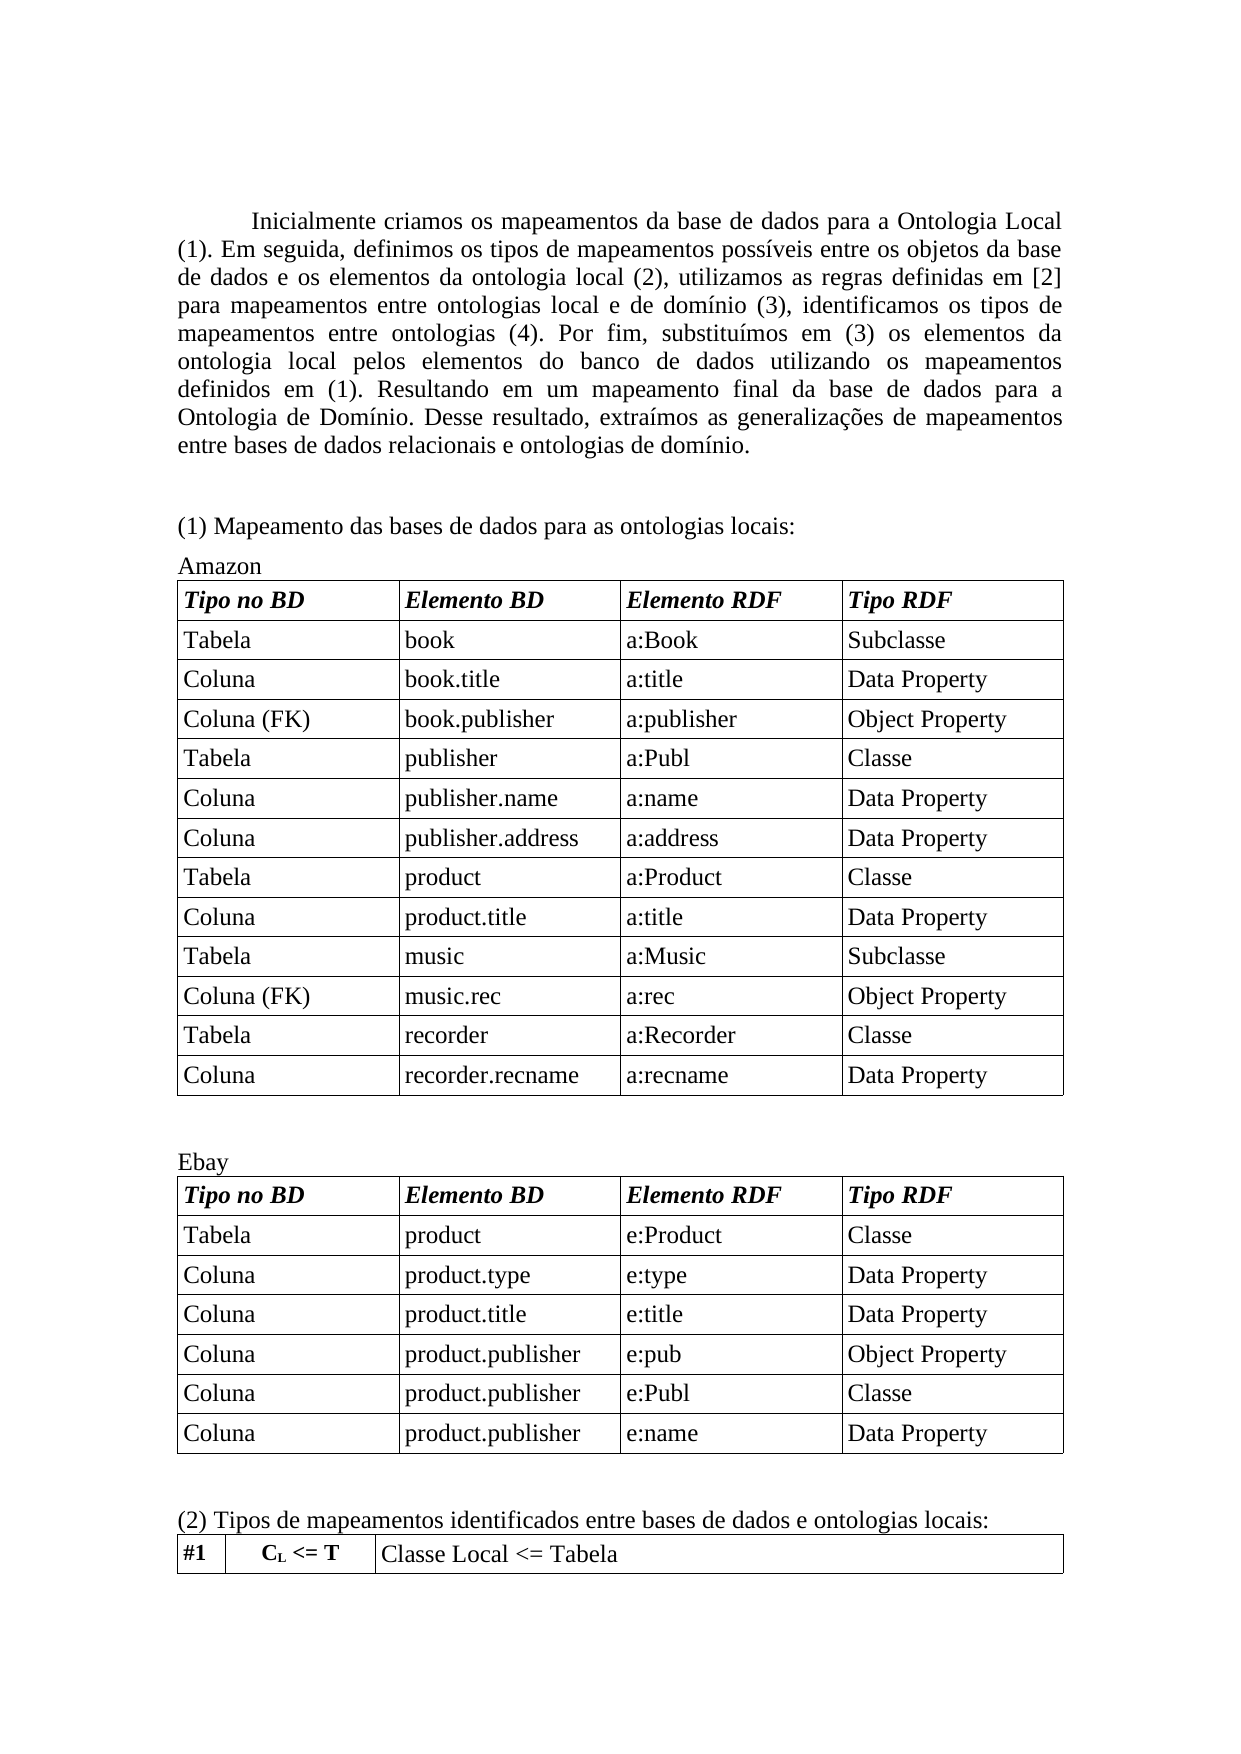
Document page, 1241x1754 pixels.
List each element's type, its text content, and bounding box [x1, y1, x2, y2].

table_cell Object Property [843, 977, 1063, 1015]
table_header Classe Local <= Tabela [376, 1535, 1063, 1573]
table_cell Tabela [178, 739, 399, 778]
table_cell publisher.address [400, 819, 620, 857]
table_cell Coluna (FK) [178, 977, 399, 1015]
table_cell Subclasse [843, 621, 1063, 659]
table_header Elemento RDF [621, 1177, 842, 1215]
table_cell Data Property [843, 898, 1063, 936]
table_cell music.rec [400, 977, 620, 1015]
table_cell Coluna [178, 1375, 399, 1413]
table_cell product.title [400, 1295, 620, 1334]
table_cell a:recname [621, 1056, 842, 1095]
table_cell Classe [843, 739, 1063, 778]
table_cell a:address [621, 819, 842, 857]
table_header Elemento BD [400, 581, 620, 620]
table_cell Classe [843, 1216, 1063, 1255]
table_cell Coluna [178, 660, 399, 699]
table_cell Coluna [178, 1335, 399, 1374]
table_cell publisher.name [400, 779, 620, 818]
table_cell Data Property [843, 819, 1063, 857]
table_cell Classe [843, 858, 1063, 897]
table_cell Data Property [843, 1056, 1063, 1095]
table_cell recorder [400, 1016, 620, 1055]
table_cell Object Property [843, 1335, 1063, 1374]
table_cell e:type [621, 1256, 842, 1294]
list (1) Mapeamento das bases de dados para as ontologias locais: [177, 512, 1063, 540]
table_cell product.type [400, 1256, 620, 1294]
table_cell Coluna (FK) [178, 700, 399, 738]
table_cell publisher [400, 739, 620, 778]
table_cell e:name [621, 1414, 842, 1453]
table_cell Coluna [178, 779, 399, 818]
table_cell Subclasse [843, 937, 1063, 976]
table_cell music [400, 937, 620, 976]
table_cell product [400, 858, 620, 897]
table_cell a:rec [621, 977, 842, 1015]
list Amazon [177, 552, 1063, 580]
table_cell e:Product [621, 1216, 842, 1255]
table_cell product [400, 1216, 620, 1255]
table_cell product.publisher [400, 1414, 620, 1453]
table_cell product.publisher [400, 1335, 620, 1374]
text Ebay [177, 1148, 1063, 1176]
table_cell a:title [621, 660, 842, 699]
table_cell book.title [400, 660, 620, 699]
table_cell recorder.recname [400, 1056, 620, 1095]
table_cell Data Property [843, 660, 1063, 699]
table_cell a:Book [621, 621, 842, 659]
table_cell Coluna [178, 1056, 399, 1095]
table_cell a:Publ [621, 739, 842, 778]
table_cell Tabela [178, 1016, 399, 1055]
table_cell a:name [621, 779, 842, 818]
table_cell Coluna [178, 1295, 399, 1334]
table_header Tipo RDF [843, 1177, 1063, 1215]
table_cell product.title [400, 898, 620, 936]
table_header #1 [178, 1535, 225, 1573]
table_cell book [400, 621, 620, 659]
table_header Elemento RDF [621, 581, 842, 620]
table_cell a:publisher [621, 700, 842, 738]
table_header Elemento BD [400, 1177, 620, 1215]
table_cell a:Product [621, 858, 842, 897]
table_cell Tabela [178, 937, 399, 976]
table_cell Object Property [843, 700, 1063, 738]
table_cell book.publisher [400, 700, 620, 738]
table_cell Data Property [843, 779, 1063, 818]
table_cell e:pub [621, 1335, 842, 1374]
table_cell a:Recorder [621, 1016, 842, 1055]
table_cell Tabela [178, 621, 399, 659]
text (2) Tipos de mapeamentos identificados entre bases de dados e ontologias locais: [177, 1506, 1063, 1534]
table_cell a:Music [621, 937, 842, 976]
table_cell Tabela [178, 858, 399, 897]
table_cell Data Property [843, 1414, 1063, 1453]
table_header CL <= T [226, 1535, 375, 1573]
table_cell Coluna [178, 898, 399, 936]
table_header Tipo no BD [178, 1177, 399, 1215]
text Inicialmente criamos os mapeamentos da base de dados para a Ontologia Local (1). Em seguida, definimos os tipos de mapeamentos possíveis entre os objetos da base de dados e os elementos da ontologia local (2), utilizamos as regras definidas em [2] para mapeamentos entre ontologias local e de domínio (3), identificamos os tipos de mapeamentos entre ontologias (4). Por fim, substituímos em (3) os elementos da ontologia local pelos elementos do banco de dados utilizando os mapeamentos definidos em (1). Resultando em um mapeamento final da base de dados para a Ontologia de Domínio. Desse resultado, extraímos as generalizações de mapeamentos entre bases de dados relacionais e ontologias de domínio. [177, 207, 1063, 459]
table_cell Coluna [178, 1414, 399, 1453]
table_cell Data Property [843, 1295, 1063, 1334]
table_cell Classe [843, 1016, 1063, 1055]
table_cell Data Property [843, 1256, 1063, 1294]
table_cell Tabela [178, 1216, 399, 1255]
table_header Tipo no BD [178, 581, 399, 620]
table_header Tipo RDF [843, 581, 1063, 620]
table_cell Classe [843, 1375, 1063, 1413]
table_cell product.publisher [400, 1375, 620, 1413]
table_cell Coluna [178, 819, 399, 857]
table_cell a:title [621, 898, 842, 936]
table_cell e:title [621, 1295, 842, 1334]
table_cell e:Publ [621, 1375, 842, 1413]
table_cell Coluna [178, 1256, 399, 1294]
